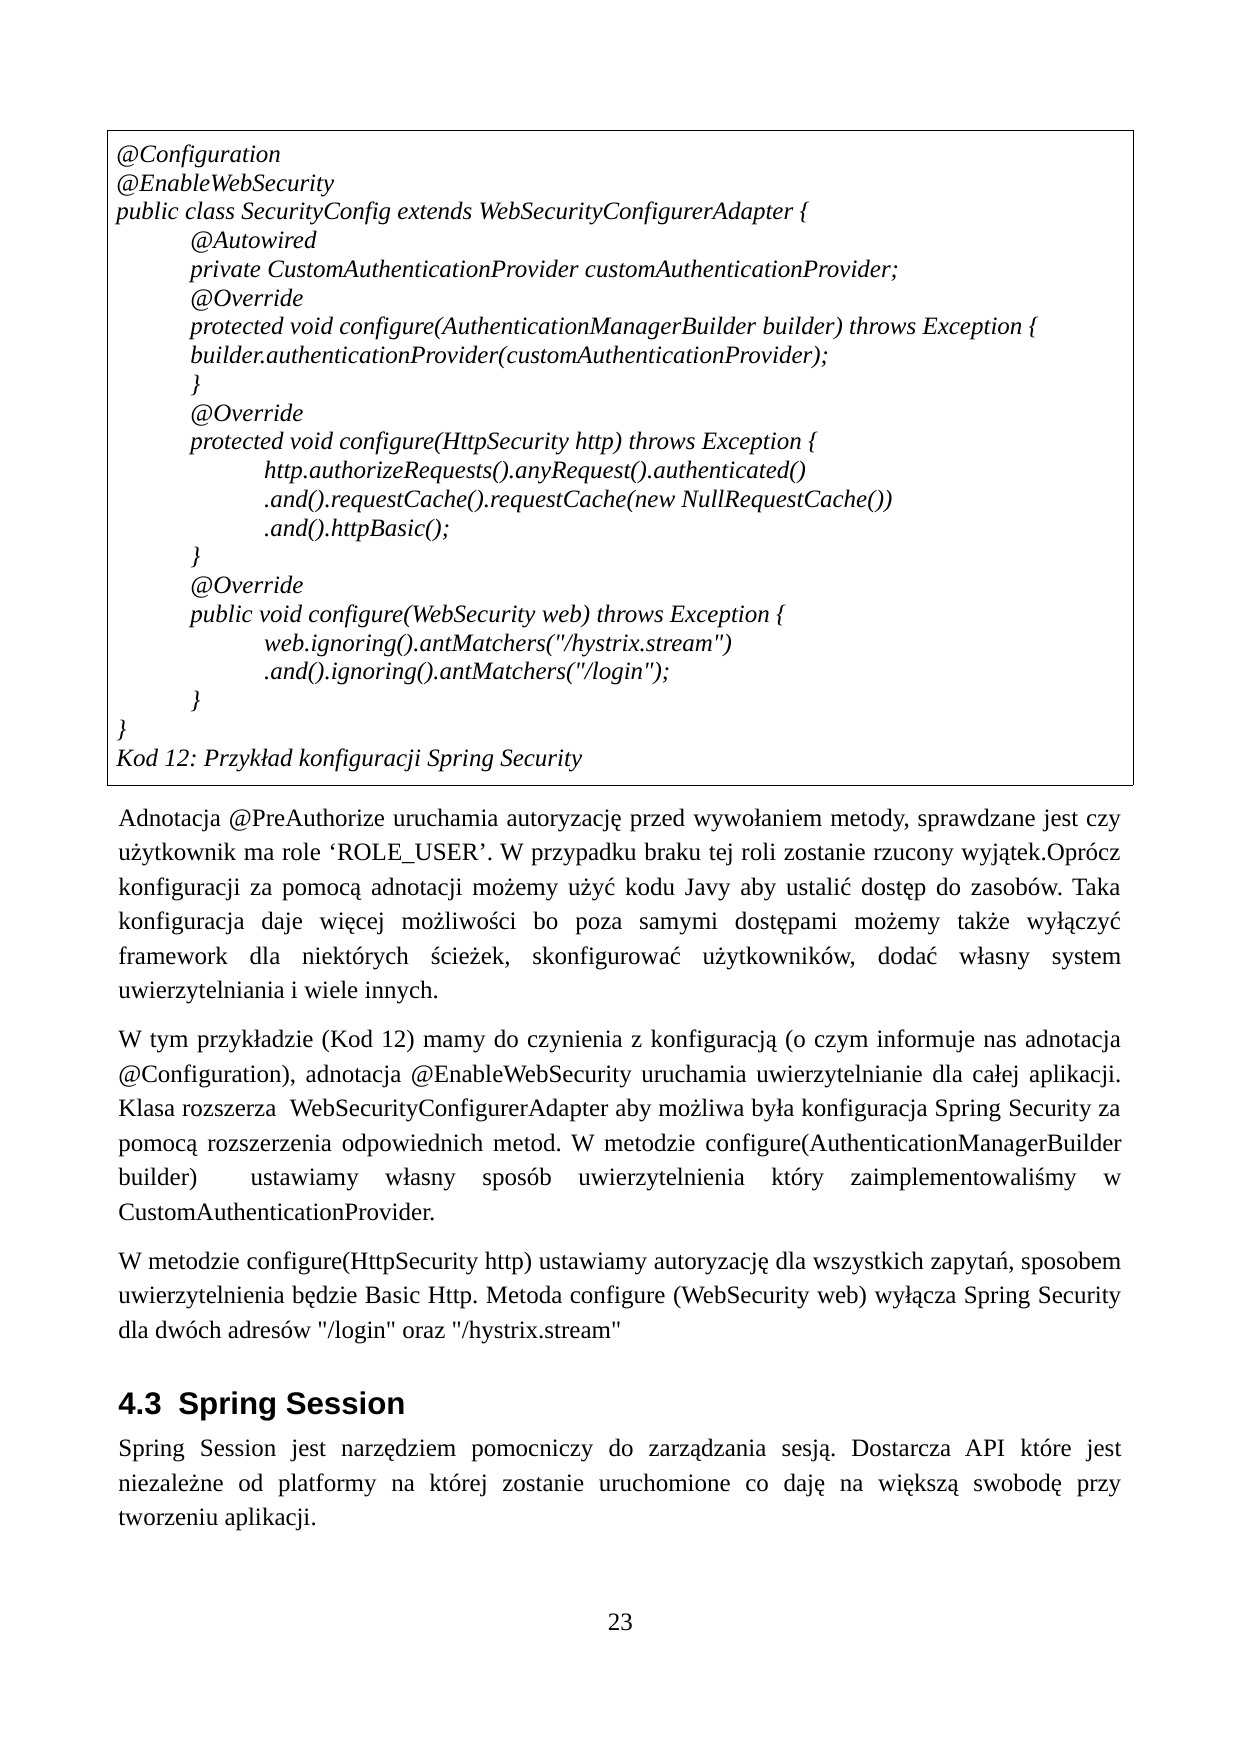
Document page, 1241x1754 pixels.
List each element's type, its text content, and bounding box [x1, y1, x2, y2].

text @Autowired [116, 225, 1124, 254]
text W tym przykładzie (Kod 12) mamy do czynienia z konfiguracją (o czym informuje nas adnotacja @Configuration), adnotacja @EnableWebSecurity uruchamia uwierzytelnianie dla całej aplikacji. Klasa rozszerza WebSecurityConfigurerAdapter aby możliwa była konfiguracja Spring Security za pomocą rozszerzenia odpowiednich metod. W metodzie configure(AuthenticationManagerBuilder builder) ustawiamy własny sposób uwierzytelnienia który zaimplementowaliśmy w CustomAuthenticationProvider. [118, 1024, 1122, 1226]
text .and().requestCache().requestCache(new NullRequestCache()) [116, 484, 1124, 513]
text protected void configure(AuthenticationManagerBuilder builder) throws Exception { [116, 311, 1124, 340]
text private CustomAuthenticationProvider customAuthenticationProvider; [116, 254, 1124, 283]
text } [116, 541, 1124, 570]
text protected void configure(HttpSecurity http) throws Exception { [116, 426, 1124, 455]
text [118, 118, 1122, 130]
text W metodzie configure(HttpSecurity http) ustawiamy autoryzację dla wszystkich zapytań, sposobem uwierzytelnienia będzie Basic Http. Metoda configure (WebSecurity web) wyłącza Spring Security dla dwóch adresów "/login" oraz "/hystrix.stream" [118, 1246, 1122, 1343]
text @Override [116, 570, 1124, 599]
subtitle Spring Session [118, 1385, 1122, 1421]
text Kod 12: Przykład konfiguracji Spring Security [116, 743, 1124, 771]
text Spring Session jest narzędziem pomocniczy do zarządzania sesją. Dostarcza API które jest niezależne od platformy na której zostanie uruchomione co daję na większą swobodę przy tworzeniu aplikacji. [118, 1433, 1122, 1531]
text } [116, 685, 1124, 714]
text } [116, 369, 1124, 398]
text @EnableWebSecurity [116, 168, 1124, 196]
text http.authorizeRequests().anyRequest().authenticated() [116, 455, 1124, 484]
text @Override [116, 398, 1124, 426]
text public class SecurityConfig extends WebSecurityConfigurerAdapter { [116, 196, 1124, 225]
text @Configuration [116, 139, 1124, 168]
text .and().httpBasic(); [116, 513, 1124, 541]
text web.ignoring().antMatchers("/hystrix.stream") [116, 628, 1124, 656]
text .and().ignoring().antMatchers("/login"); [116, 656, 1124, 685]
text Adnotacja @PreAuthorize uruchamia autoryzację przed wywołaniem metody, sprawdzane jest czy użytkownik ma role ‘ROLE_USER’. W przypadku braku tej roli zostanie rzucony wyjątek.Oprócz konfiguracji za pomocą adnotacji możemy użyć kodu Javy aby ustalić dostęp do zasobów. Taka konfiguracja daje więcej możliwości bo poza samymi dostępami możemy także wyłączyć framework dla niektórych ścieżek, skonfigurować użytkowników, dodać własny system uwierzytelniania i wiele innych. [118, 786, 1122, 1004]
text @Override [116, 283, 1124, 311]
text [108, 131, 1133, 785]
text } [116, 714, 1124, 743]
text public void configure(WebSecurity web) throws Exception { [116, 599, 1124, 628]
text builder.authenticationProvider(customAuthenticationProvider); [116, 340, 1124, 369]
